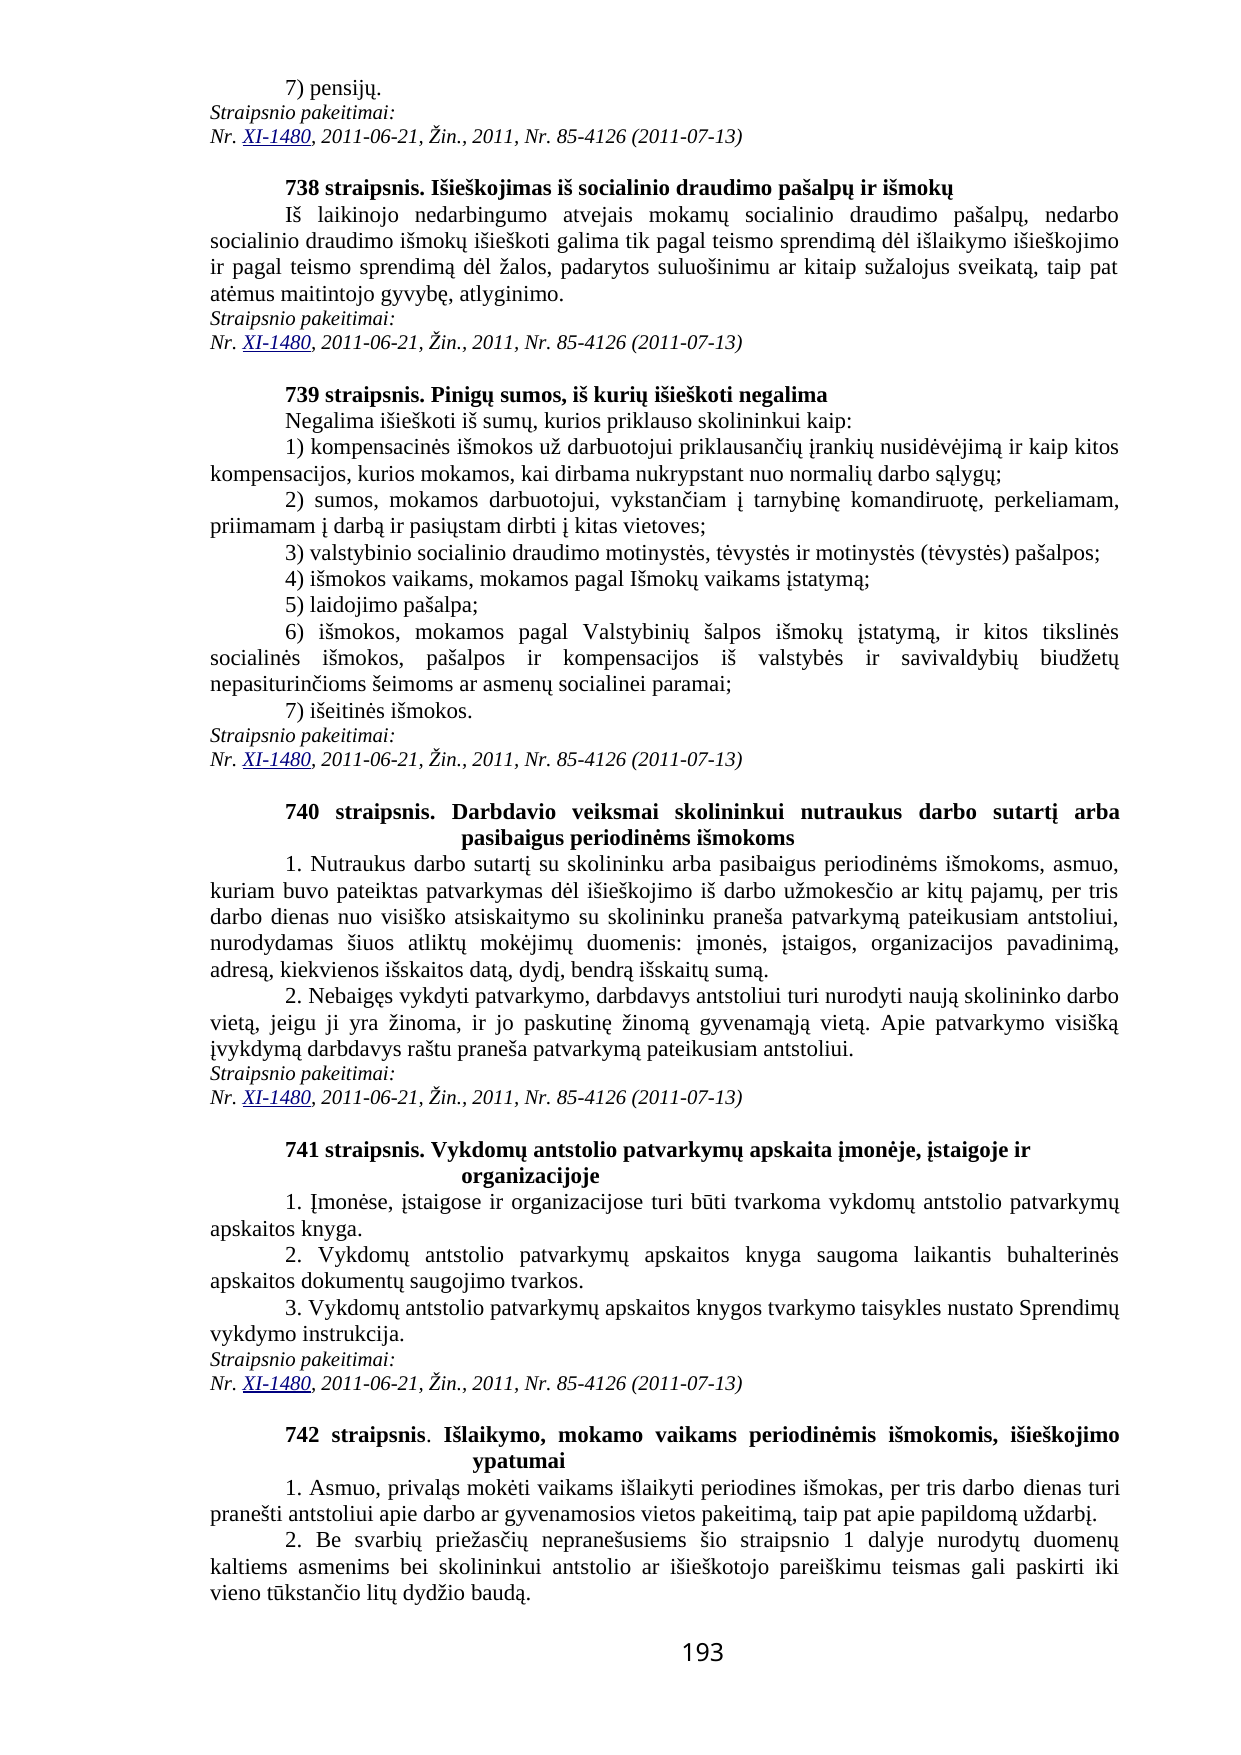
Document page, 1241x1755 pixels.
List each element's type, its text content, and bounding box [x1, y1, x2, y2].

text 3) valstybinio socialinio draudimo motinystės, tėvystės ir motinystės (tėvystės) pašalpos; [210, 539, 1120, 565]
text 1. Įmonėse, įstaigose ir organizacijose turi būti tvarkoma vykdomų antstolio patvarkymų apskaitos knyga. [210, 1188, 1120, 1241]
text Nr. XI-1480, 2011-06-21, Žin., 2011, Nr. 85-4126 (2011-07-13) [210, 1085, 1120, 1109]
text Negalima išieškoti iš sumų, kurios priklauso skolininkui kaip: [210, 407, 1120, 433]
text Straipsnio pakeitimai: [210, 1061, 1120, 1085]
text Nr. XI-1480, 2011-06-21, Žin., 2011, Nr. 85-4126 (2011-07-13) [210, 330, 1120, 354]
text 2. Nebaigęs vykdyti patvarkymo, darbdavys antstoliui turi nurodyti naują skolininko darbo vietą, jeigu ji yra žinoma, ir jo paskutinę žinomą gyvenamąją vietą. Apie patvarkymo visišką įvykdymą darbdavys raštu praneša patvarkymą pateikusiam antstoliui. [210, 982, 1120, 1061]
text Straipsnio pakeitimai: [210, 100, 1120, 124]
text 2. Be svarbių priežasčių nepranešusiems šio straipsnio 1 dalyje nurodytų duomenų kaltiems asmenims bei skolininkui antstolio ar išieškotojo pareiškimu teismas gali paskirti iki vieno tūkstančio litų dydžio baudą. [210, 1526, 1120, 1606]
text 5) laidojimo pašalpa; [210, 591, 1120, 618]
text 1. Asmuo, privaląs mokėti vaikams išlaikyti periodines išmokas, per tris darbo dienas turi pranešti antstoliui apie darbo ar gyvenamosios vietos pakeitimą, taip pat apie papildomą uždarbį. [210, 1474, 1120, 1526]
text Straipsnio pakeitimai: [210, 306, 1120, 330]
text 6) išmokos, mokamos pagal Valstybinių šalpos išmokų įstatymą, ir kitos tikslinės socialinės išmokos, pašalpos ir kompensacijos iš valstybės ir savivaldybių biudžetų nepasiturinčioms šeimoms ar asmenų socialinei paramai; [210, 618, 1120, 697]
text 7) pensijų. [210, 73, 1120, 100]
text 2. Vykdomų antstolio patvarkymų apskaitos knyga saugoma laikantis buhalterinės apskaitos dokumentų saugojimo tvarkos. [210, 1241, 1120, 1294]
text 4) išmokos vaikams, mokamos pagal Išmokų vaikams įstatymą; [210, 565, 1120, 591]
text 2) sumos, mokamos darbuotojui, vykstančiam į tarnybinę komandiruotę, perkeliamam, priimamam į darbą ir pasiųstam dirbti į kitas vietoves; [210, 486, 1120, 539]
text 739 straipsnis. Pinigų sumos, iš kurių išieškoti negalima [210, 381, 1120, 407]
text Nr. XI-1480, 2011-06-21, Žin., 2011, Nr. 85-4126 (2011-07-13) [210, 1371, 1120, 1395]
text Nr. XI-1480, 2011-06-21, Žin., 2011, Nr. 85-4126 (2011-07-13) [210, 747, 1120, 771]
text Nr. XI-1480, 2011-06-21, Žin., 2011, Nr. 85-4126 (2011-07-13) [210, 124, 1120, 148]
text Straipsnio pakeitimai: [210, 1347, 1120, 1371]
text 738 straipsnis. Išieškojimas iš socialinio draudimo pašalpų ir išmokų [210, 174, 1120, 201]
text Straipsnio pakeitimai: [210, 723, 1120, 747]
text 1) kompensacinės išmokos už darbuotojui priklausančių įrankių nusidėvėjimą ir kaip kitos kompensacijos, kurios mokamos, kai dirbama nukrypstant nuo normalių darbo sąlygų; [210, 433, 1120, 486]
text 740 straipsnis. Darbdavio veiksmai skolininkui nutraukus darbo sutartį arba pasibaigus periodinėms išmokoms [285, 798, 1120, 850]
text Iš laikinojo nedarbingumo atvejais mokamų socialinio draudimo pašalpų, nedarbo socialinio draudimo išmokų išieškoti galima tik pagal teismo sprendimą dėl išlaikymo išieškojimo ir pagal teismo sprendimą dėl žalos, padarytos suluošinimu ar kitaip sužalojus sveikatą, taip pat atėmus maitintojo gyvybę, atlyginimo. [210, 201, 1120, 306]
text 742 straipsnis. Išlaikymo, mokamo vaikams periodinėmis išmokomis, išieškojimo ypatumai [285, 1421, 1120, 1474]
text 741 straipsnis. Vykdomų antstolio patvarkymų apskaita įmonėje, įstaigoje ir organizacijoje [285, 1136, 1120, 1188]
text 1. Nutraukus darbo sutartį su skolininku arba pasibaigus periodinėms išmokoms, asmuo, kuriam buvo pateiktas patvarkymas dėl išieškojimo iš darbo užmokesčio ar kitų pajamų, per tris darbo dienas nuo visiško atsiskaitymo su skolininku praneša patvarkymą pateikusiam antstoliui, nurodydamas šiuos atliktų mokėjimų duomenis: įmonės, įstaigos, organizacijos pavadinimą, adresą, kiekvienos išskaitos datą, dydį, bendrą išskaitų sumą. [210, 850, 1120, 982]
text 3. Vykdomų antstolio patvarkymų apskaitos knygos tvarkymo taisykles nustato Sprendimų vykdymo instrukcija. [210, 1294, 1120, 1347]
text 7) išeitinės išmokos. [210, 697, 1120, 723]
